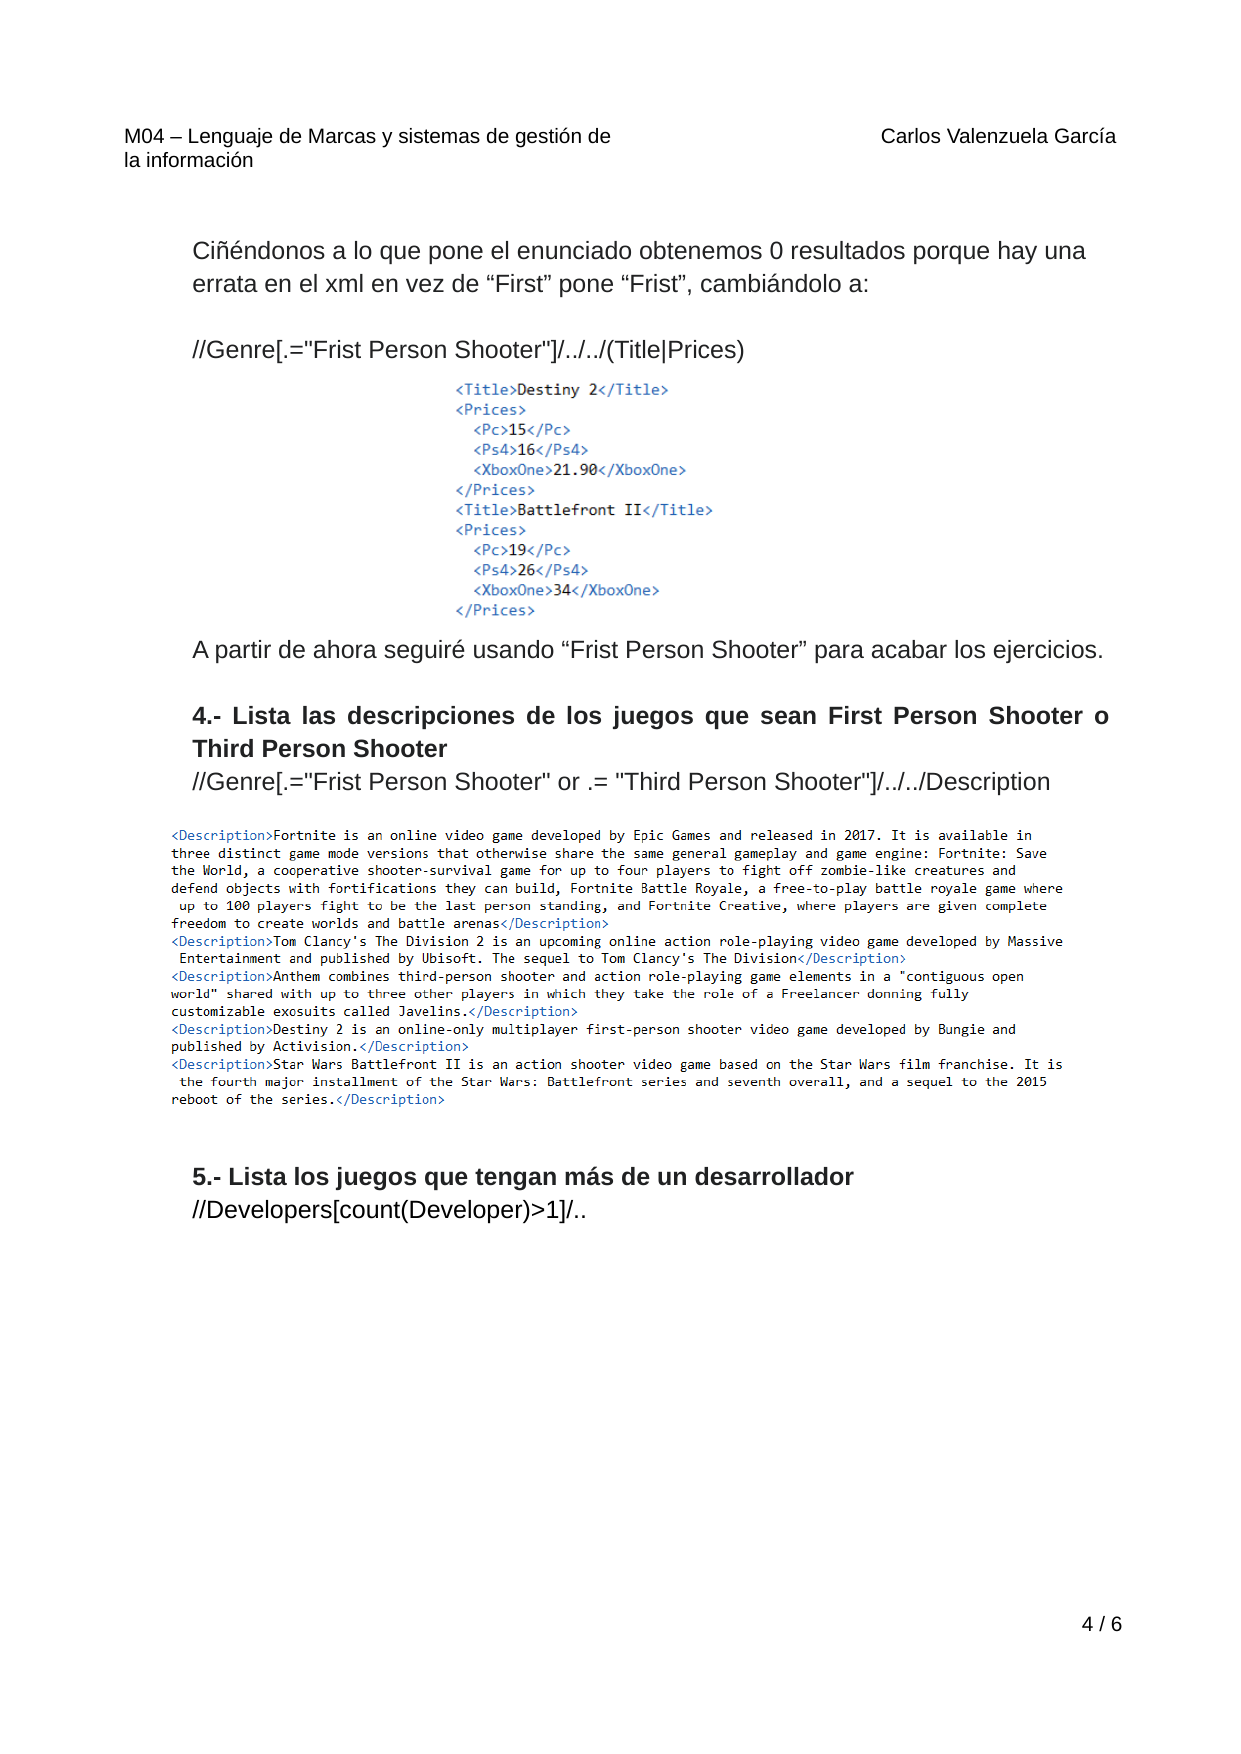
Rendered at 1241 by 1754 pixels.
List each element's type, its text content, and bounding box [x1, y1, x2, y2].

text 4.- Lista las descripciones de los juegos que sean First Person Shooter o Third Person Shooter [118, 701, 1122, 763]
picture [453, 377, 741, 631]
text A partir de ahora seguiré usando “Frist Person Shooter” para acabar los ejercicios. [118, 368, 1122, 663]
text Ciñéndonos a lo que pone el enunciado obtenemos 0 resultados porque hay una errata en el xml en vez de “First” pone “Frist”, cambiándolo a: [118, 236, 1122, 297]
text //Genre[.="Frist Person Shooter" or .= "Third Person Shooter"]/../../Description [118, 767, 1122, 796]
text //Developers[count(Developer)>1]/.. [118, 1195, 1122, 1224]
text //Genre[.="Frist Person Shooter"]/../../(Title|Prices) [118, 335, 1122, 363]
picture [164, 817, 1077, 1125]
text 5.- Lista los juegos que tengan más de un desarrollador [118, 1162, 1122, 1191]
